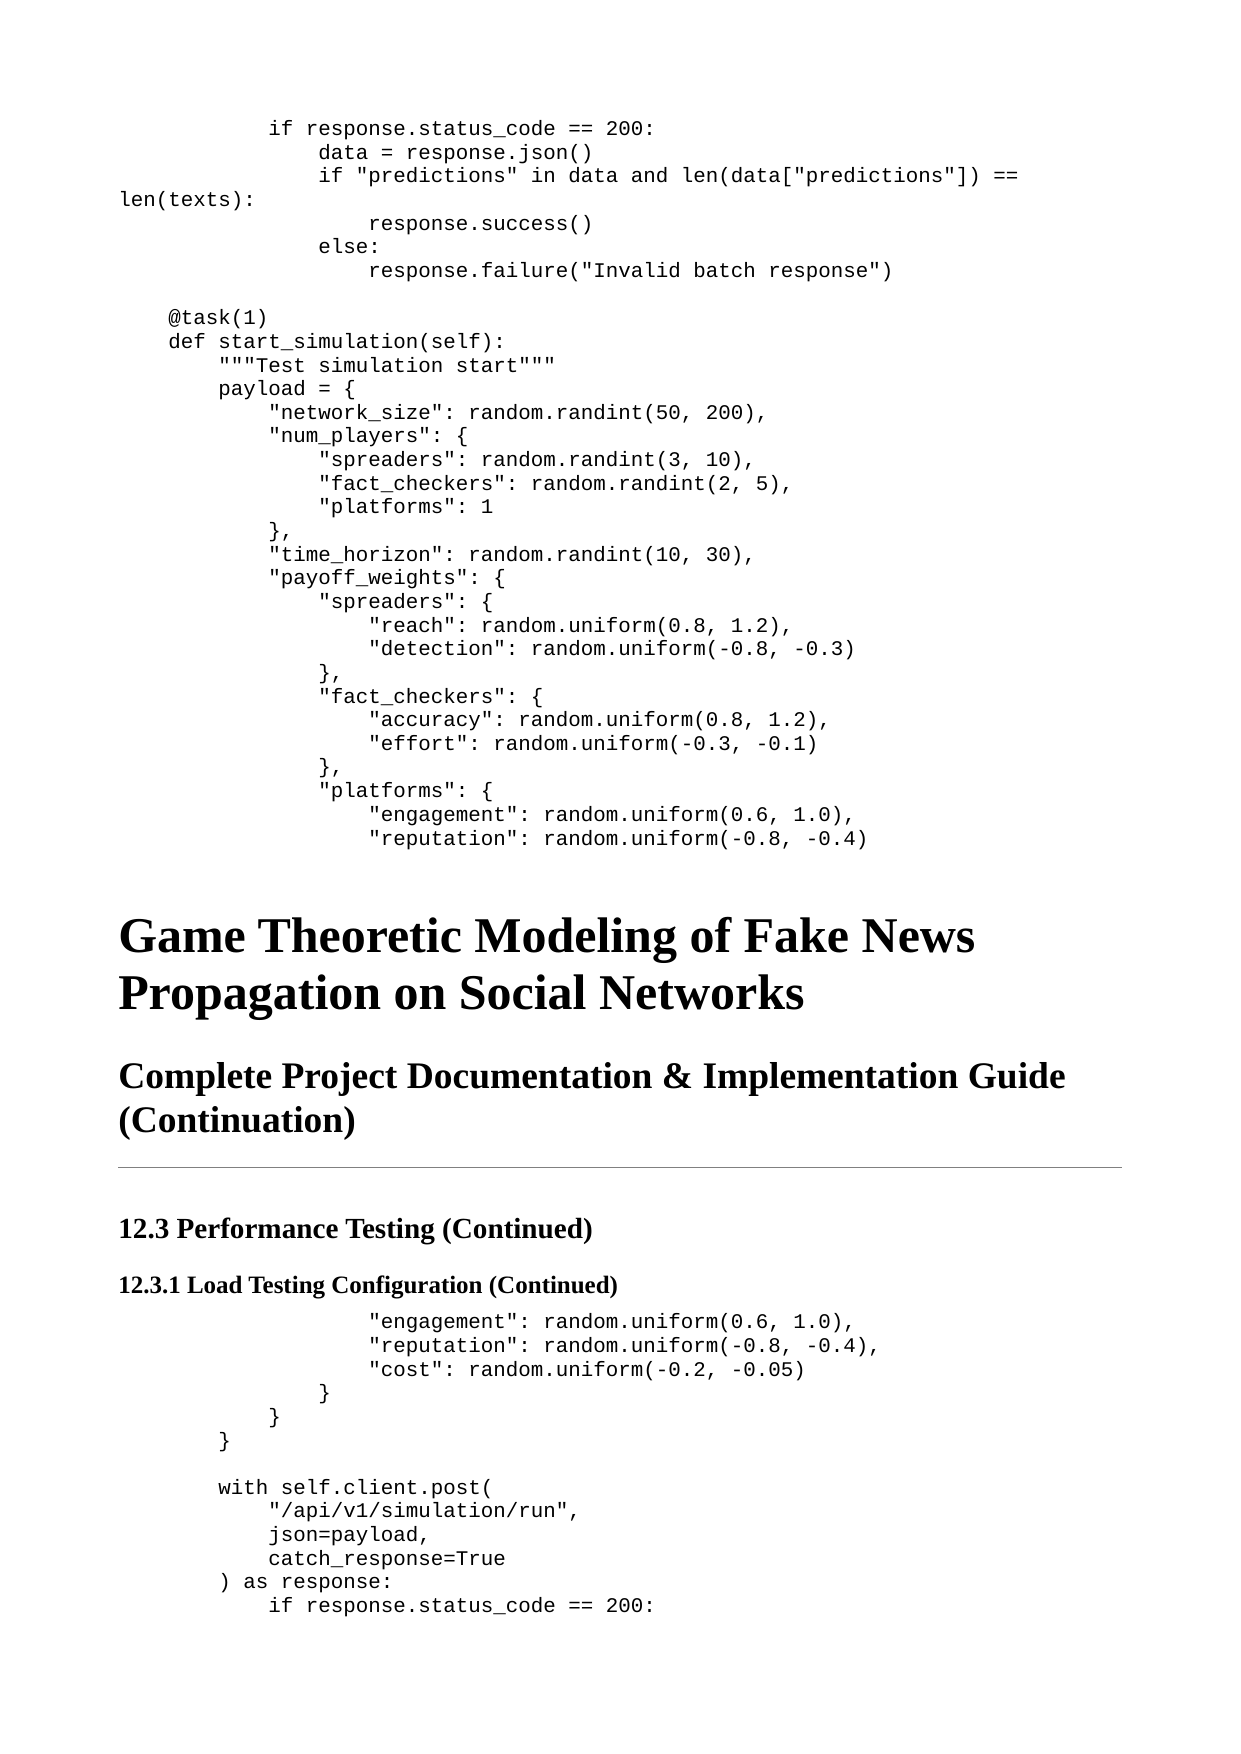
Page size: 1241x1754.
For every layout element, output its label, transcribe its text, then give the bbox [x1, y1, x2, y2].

subtitle Game Theoretic Modeling of Fake News Propagation on Social Networks [118, 906, 1122, 1021]
text "platforms": { [118, 780, 1122, 804]
text } [118, 1406, 1122, 1429]
text def start_simulation(self): [118, 331, 1122, 354]
text "engagement": random.uniform(0.6, 1.0), [118, 1311, 1122, 1335]
text "time_horizon": random.randint(10, 30), [118, 544, 1122, 567]
text catch_response=True [118, 1548, 1122, 1571]
text "payoff_weights": { [118, 567, 1122, 591]
text "detection": random.uniform(-0.8, -0.3) [118, 638, 1122, 662]
text }, [118, 520, 1122, 544]
text "cost": random.uniform(-0.2, -0.05) [118, 1359, 1122, 1382]
text } [118, 1382, 1122, 1406]
text ) as response: [118, 1571, 1122, 1595]
subtitle 12.3 Performance Testing (Continued) [118, 1212, 1122, 1245]
text @task(1) [118, 307, 1122, 331]
text json=payload, [118, 1524, 1122, 1548]
text "engagement": random.uniform(0.6, 1.0), [118, 804, 1122, 827]
text """Test simulation start""" [118, 354, 1122, 378]
text if response.status_code == 200: [118, 118, 1122, 142]
text if response.status_code == 200: [118, 1595, 1122, 1619]
subtitle 12.3.1 Load Testing Configuration (Continued) [118, 1270, 1122, 1299]
text "platforms": 1 [118, 496, 1122, 520]
text "fact_checkers": random.randint(2, 5), [118, 473, 1122, 496]
text "effort": random.uniform(-0.3, -0.1) [118, 733, 1122, 757]
text "reputation": random.uniform(-0.8, -0.4) [118, 827, 1122, 851]
text }, [118, 662, 1122, 686]
text "spreaders": random.randint(3, 10), [118, 449, 1122, 473]
text "/api/v1/simulation/run", [118, 1501, 1122, 1524]
text "reputation": random.uniform(-0.8, -0.4), [118, 1335, 1122, 1359]
text } [118, 1429, 1122, 1453]
text "network_size": random.randint(50, 200), [118, 402, 1122, 426]
text "accuracy": random.uniform(0.8, 1.2), [118, 709, 1122, 733]
text "reach": random.uniform(0.8, 1.2), [118, 615, 1122, 638]
text if "predictions" in data and len(data["predictions"]) == len(texts): [118, 165, 1122, 213]
text payload = { [118, 378, 1122, 402]
text data = response.json() [118, 142, 1122, 165]
text }, [118, 757, 1122, 780]
text "fact_checkers": { [118, 686, 1122, 709]
text with self.client.post( [118, 1477, 1122, 1501]
subtitle Complete Project Documentation & Implementation Guide (Continuation) [118, 1054, 1122, 1140]
text response.failure("Invalid batch response") [118, 260, 1122, 284]
text else: [118, 236, 1122, 260]
text response.success() [118, 213, 1122, 236]
text "num_players": { [118, 426, 1122, 449]
text "spreaders": { [118, 591, 1122, 615]
